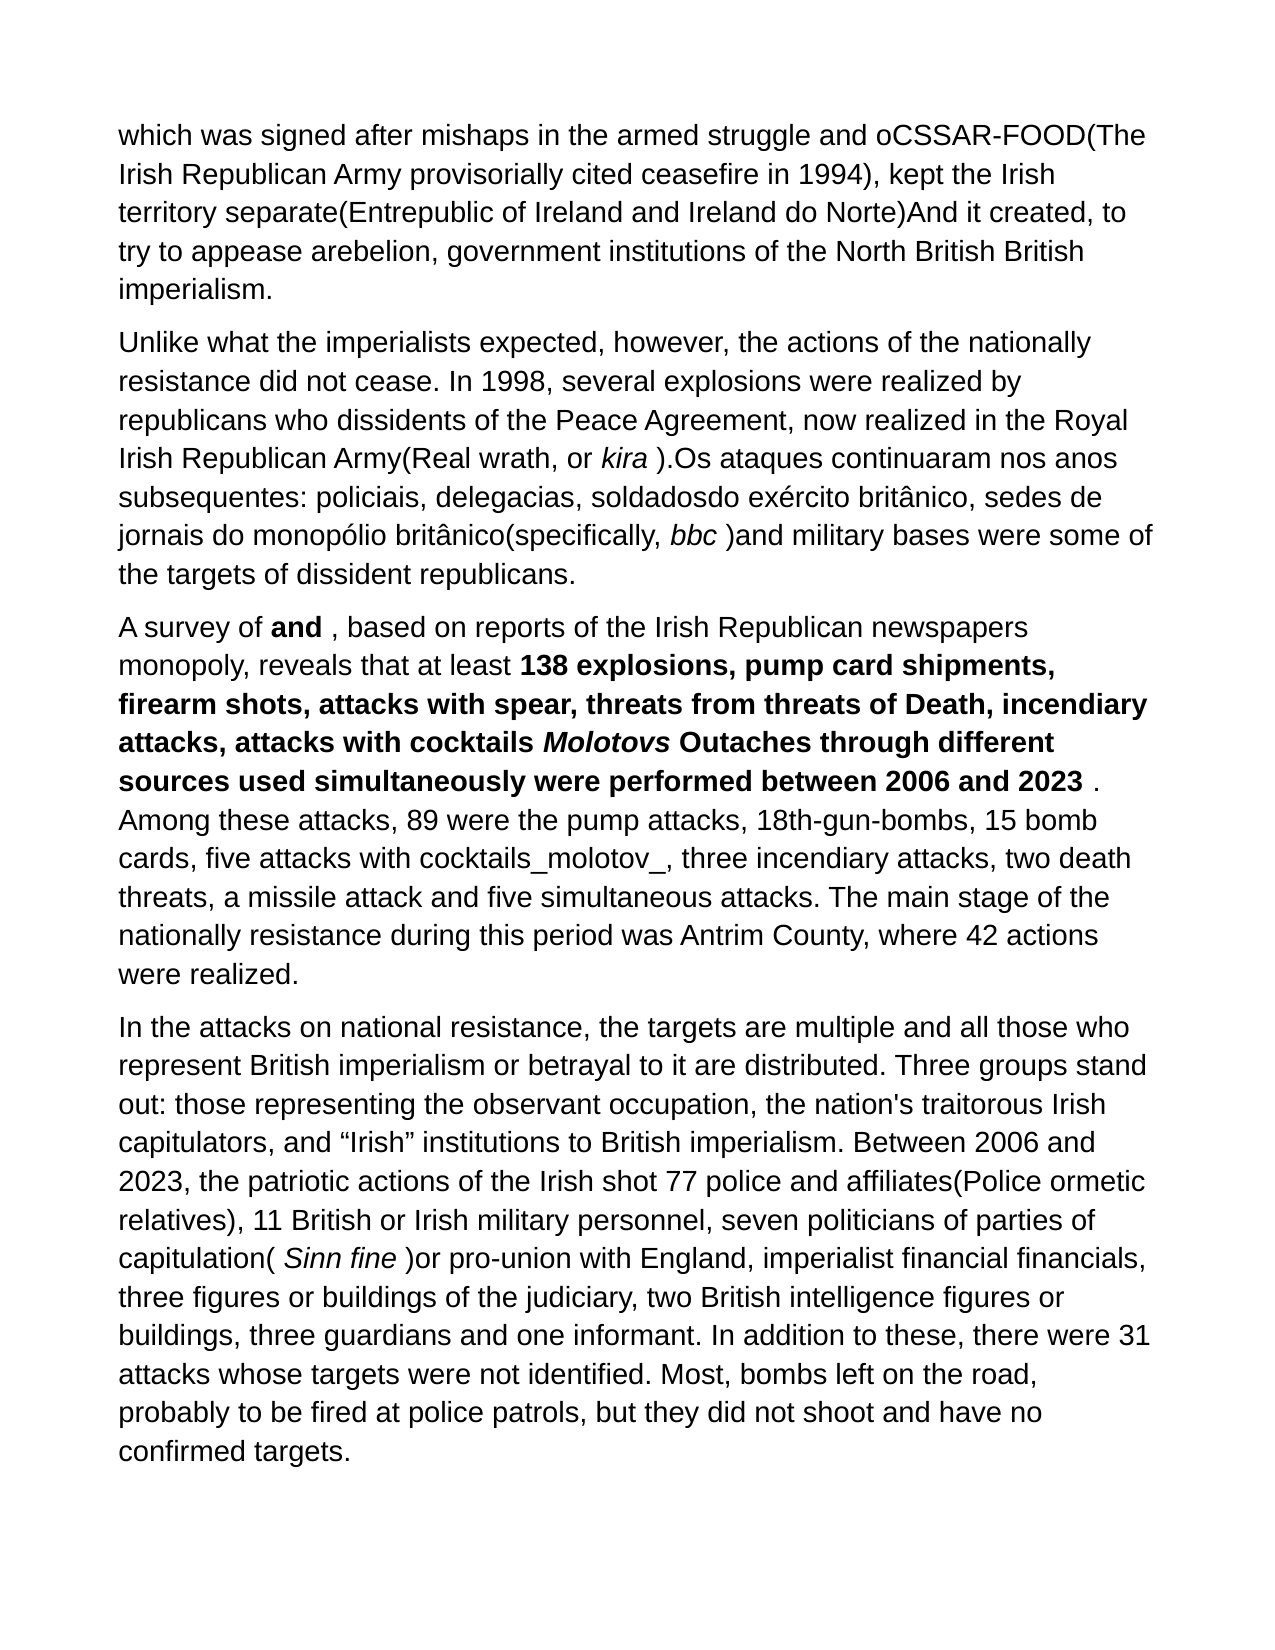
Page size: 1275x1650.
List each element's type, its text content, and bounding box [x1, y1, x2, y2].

text which was signed after mishaps in the armed struggle and oCSSAR-FOOD(The Irish Republican Army provisorially cited ceasefire in 1994), kept the Irish territory separate(Entrepublic of Ireland and Ireland do Norte)And it created, to try to appease arebelion, government institutions of the North British British imperialism. [118, 118, 1157, 306]
text A survey of and , based on reports of the Irish Republican newspapers monopoly, reveals that at least 138 explosions, pump card shipments, firearm shots, attacks with spear, threats from threats of Death, incendiary attacks, attacks with cocktails Molotovs Outaches through different sources used simultaneously were performed between 2006 and 2023 . Among these attacks, 89 were the pump attacks, 18th-gun-bombs, 15 bomb cards, five attacks with cocktails_molotov_, three incendiary attacks, two death threats, a missile attack and five simultaneous attacks. The main stage of the nationally resistance during this period was Antrim County, where 42 actions were realized. [118, 610, 1157, 990]
text In the attacks on national resistance, the targets are multiple and all those who represent British imperialism or betrayal to it are distributed. Three groups stand out: those representing the observant occupation, the nation's traitorous Irish capitulators, and “Irish” institutions to British imperialism. Between 2006 and 2023, the patriotic actions of the Irish shot 77 police and affiliates(Police ormetic relatives), 11 British or Irish military personnel, seven politicians of parties of capitulation( Sinn fine )or pro-union with England, imperialist financial financials, three figures or buildings of the judiciary, two British intelligence figures or buildings, three guardians and one informant. In addition to these, there were 31 attacks whose targets were not identified. Most, bombs left on the road, probably to be fired at police patrols, but they did not shoot and have no confirmed targets. [118, 1010, 1157, 1467]
text Unlike what the imperialists expected, however, the actions of the nationally resistance did not cease. In 1998, several explosions were realized by republicans who dissidents of the Peace Agreement, now realized in the Royal Irish Republican Army(Real wrath, or kira ).Os ataques continuaram nos anos subsequentes: policiais, delegacias, soldadosdo exército britânico, sedes de jornais do monopólio britânico(specifically, bbc )and military bases were some of the targets of dissident republicans. [118, 325, 1157, 590]
